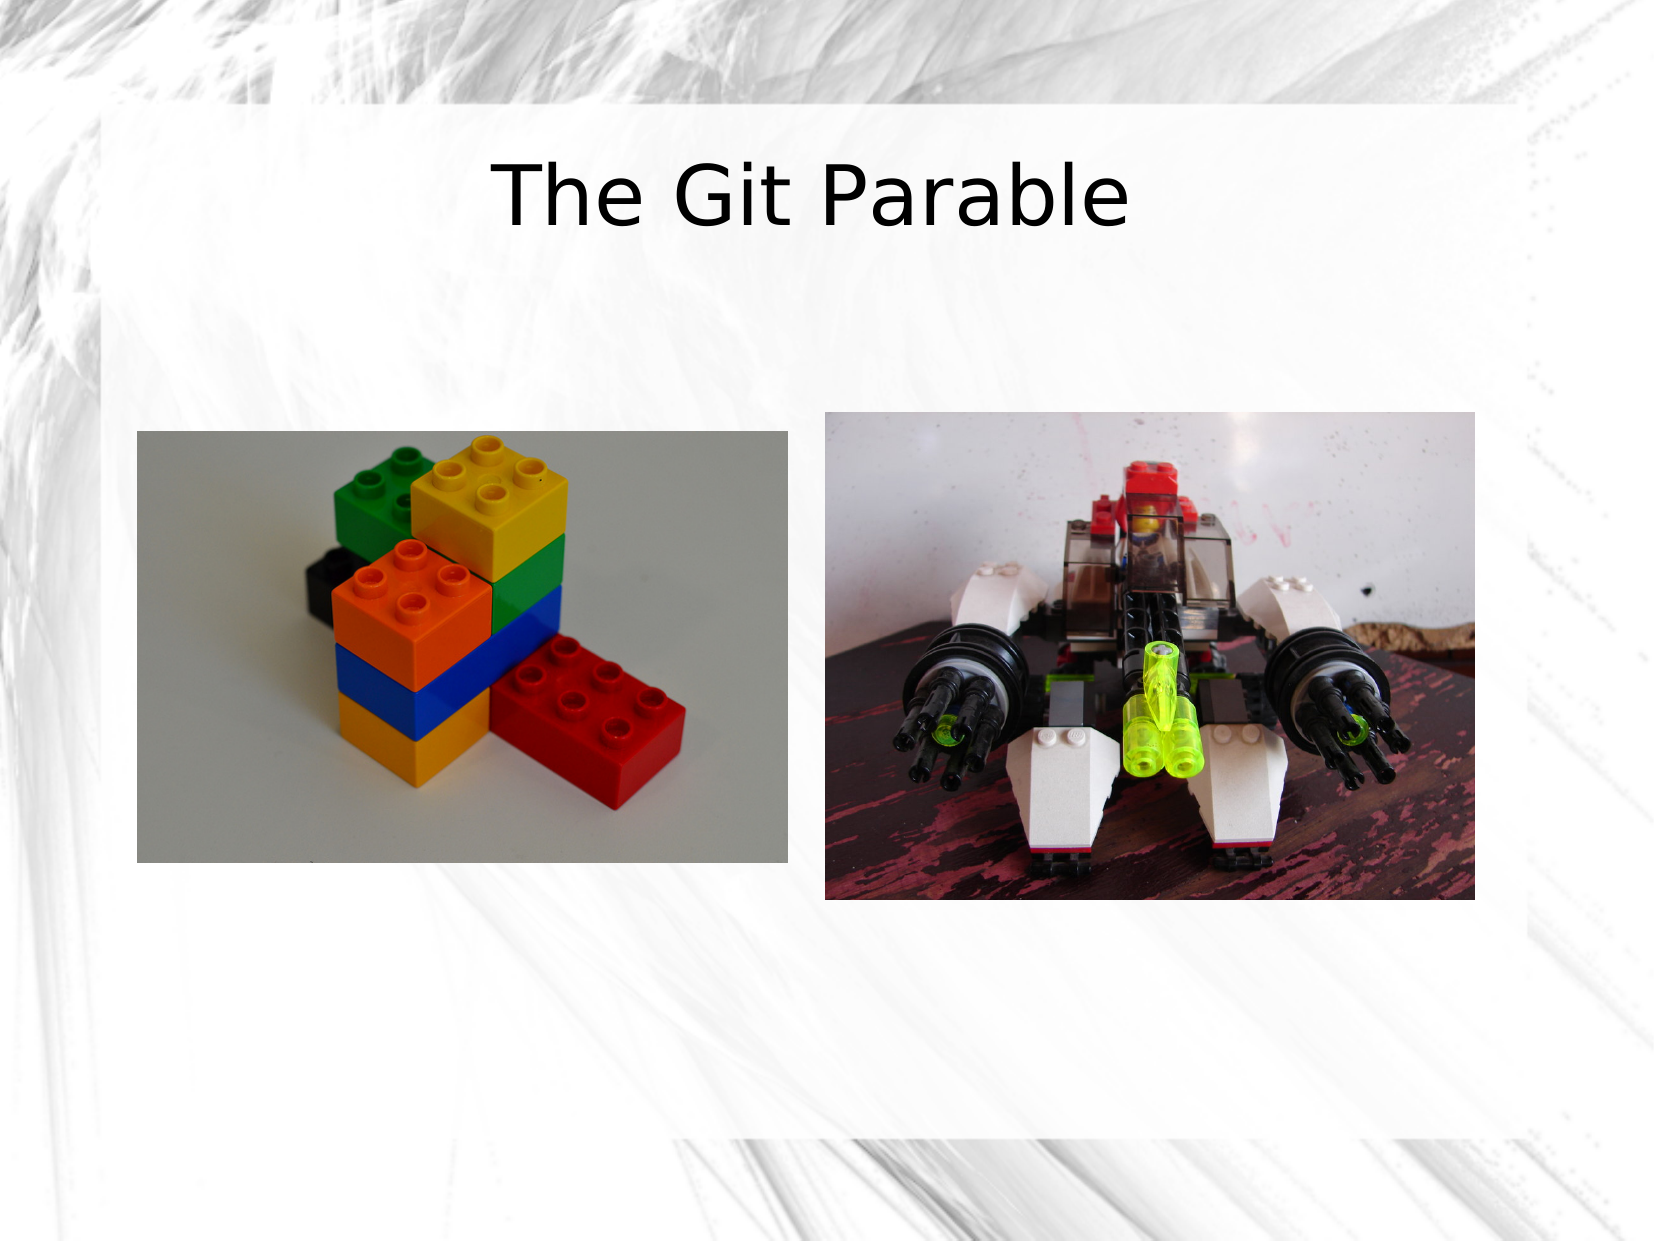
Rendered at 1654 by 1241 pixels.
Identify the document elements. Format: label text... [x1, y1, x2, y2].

title The Git Parable [118, 112, 1506, 281]
picture [0, 0, 1654, 1241]
